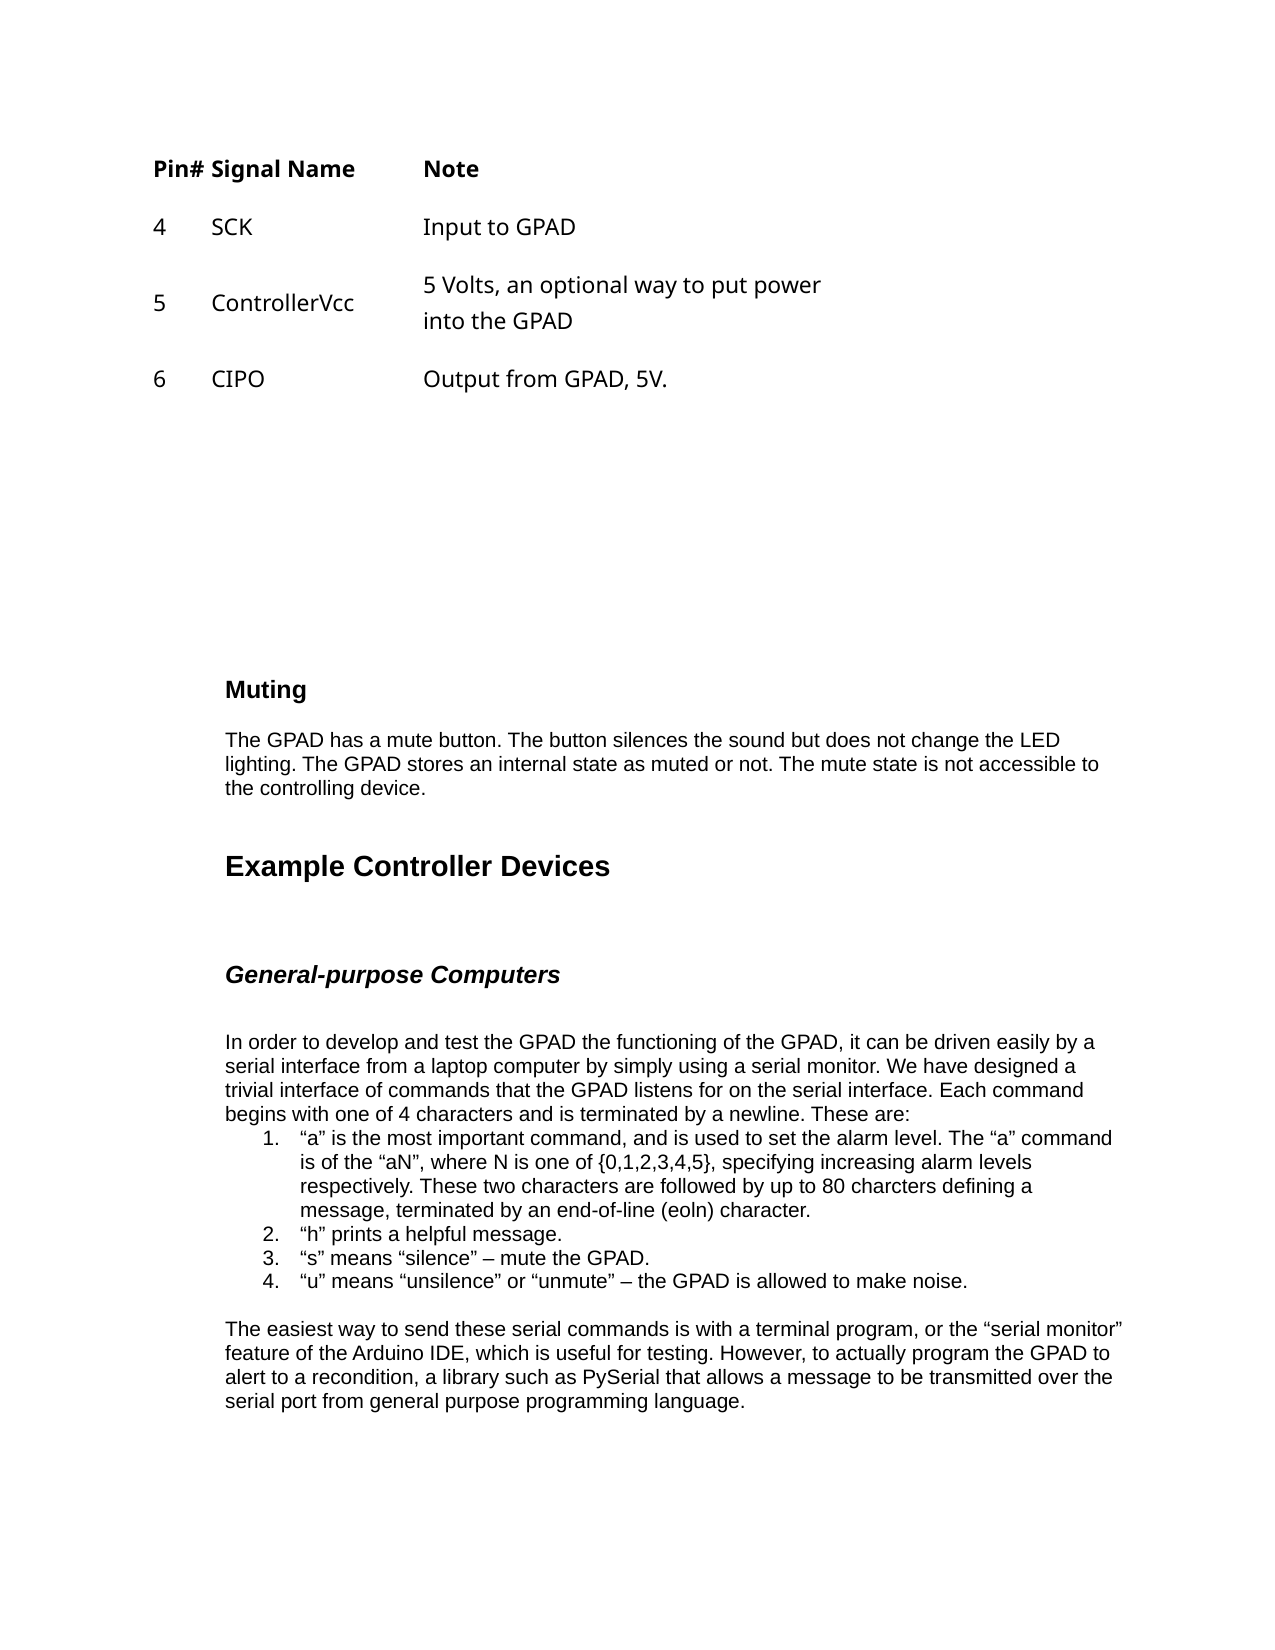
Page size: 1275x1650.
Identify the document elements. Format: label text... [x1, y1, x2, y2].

table_header Pin# [150, 150, 208, 208]
table_cell 4 [150, 208, 208, 266]
list In order to develop and test the GPAD the functioning of the GPAD, it can be driven easily by a serial interface from a laptop computer by simply using a serial monitor. We have designed a trivial interface of commands that the GPAD listens for on the serial interface. Each command begins with one of 4 characters and is terminated by a newline. These are: [225, 1030, 1125, 1126]
subtitle General-purpose Computers [225, 961, 1125, 989]
list Muting [225, 675, 1125, 704]
table_cell Input to GPAD [420, 208, 853, 266]
list The GPAD has a mute button. The button silences the sound but does not change the LED lighting. The GPAD stores an internal state as muted or not. The mute state is not accessible to the controlling device. [225, 728, 1125, 799]
table_cell 5 [150, 266, 208, 360]
list “u” means “unsilence” or “unmute” – the GPAD is allowed to make noise. [262, 1269, 1125, 1293]
list “s” means “silence” – mute the GPAD. [262, 1245, 1125, 1269]
table_cell ControllerVcc [208, 266, 420, 360]
table_cell SCK [208, 208, 420, 266]
table_cell CIPO [208, 360, 420, 418]
list “h” prints a helpful message. [262, 1221, 1125, 1245]
subtitle Example Controller Devices [225, 848, 1125, 882]
table_cell 5 Volts, an optional way to put power into the GPAD [420, 266, 853, 360]
list The easiest way to send these serial commands is with a terminal program, or the “serial monitor” feature of the Arduino IDE, which is useful for testing. However, to actually program the GPAD to alert to a recondition, a library such as PySerial that allows a message to be transmitted over the serial port from general purpose programming language. [225, 1317, 1125, 1413]
table_header Signal Name [208, 150, 420, 208]
table_cell 6 [150, 360, 208, 418]
table_header Note [420, 150, 853, 208]
table_cell Output from GPAD, 5V. [420, 360, 853, 418]
list “a” is the most important command, and is used to set the alarm level. The “a” command is of the “aN”, where N is one of {0,1,2,3,4,5}, specifying increasing alarm levels respectively. These two characters are followed by up to 80 charcters defining a message, terminated by an end-of-line (eoln) character. [262, 1126, 1125, 1221]
